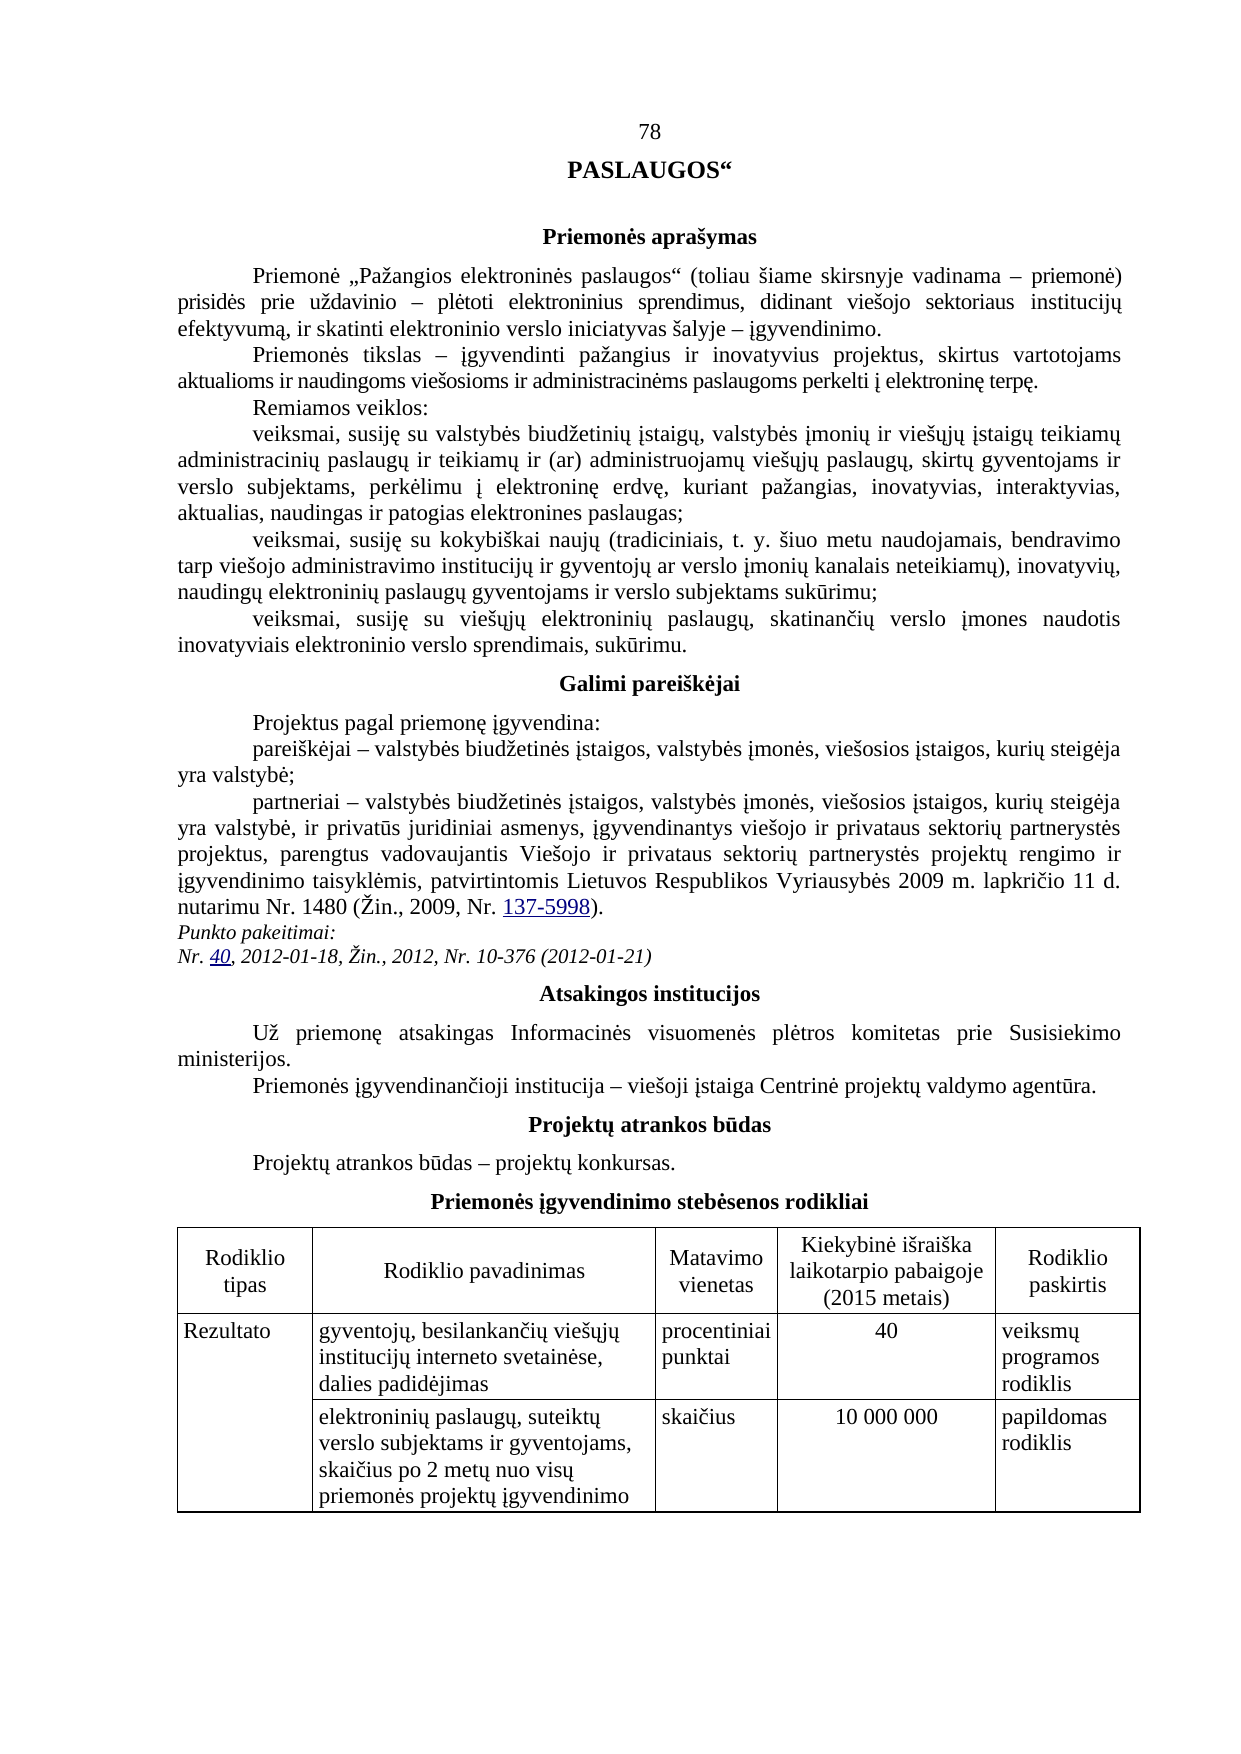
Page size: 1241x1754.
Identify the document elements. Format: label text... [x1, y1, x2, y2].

text veiksmai, susiję su valstybės biudžetinių įstaigų, valstybės įmonių ir viešųjų įstaigų teikiamų administracinių paslaugų ir teikiamų ir (ar) administruojamų viešųjų paslaugų, skirtų gyventojams ir verslo subjektams, perkėlimu į elektroninę erdvę, kuriant pažangias, inovatyvias, interaktyvias, aktualias, naudingas ir patogias elektronines paslaugas; [177, 420, 1122, 526]
text veiksmai, susiję su viešųjų elektroninių paslaugų, skatinančių verslo įmones naudotis inovatyviais elektroninio verslo sprendimais, sukūrimu. [177, 605, 1122, 657]
text Priemonė „Pažangios elektroninės paslaugos“ (toliau šiame skirsnyje vadinama – priemonė) prisidės prie uždavinio – plėtoti elektroninius sprendimus, didinant viešojo sektoriaus institucijų efektyvumą, ir skatinti elektroninio verslo iniciatyvas šalyje – įgyvendinimo. [177, 262, 1122, 341]
table_header Rodiklio tipas [178, 1228, 312, 1313]
table_header Rodiklio paskirtis [996, 1228, 1139, 1313]
text Priemonės įgyvendinančioji institucija – viešoji įstaiga Centrinė projektų valdymo agentūra. [177, 1072, 1122, 1098]
table_cell skaičius [656, 1400, 777, 1511]
text Nr. 40, 2012-01-18, Žin., 2012, Nr. 10-376 (2012-01-21) [177, 944, 1122, 968]
text Projektus pagal priemonę įgyvendina: [177, 709, 1122, 735]
table_cell gyventojų, besilankančių viešųjų institucijų interneto svetainėse, dalies padidėjimas [313, 1314, 655, 1399]
text Galimi pareiškėjai [177, 670, 1122, 696]
text PASLAUGOS“ [177, 156, 1122, 184]
table_header Rodiklio pavadinimas [313, 1228, 655, 1313]
text Projektų atrankos būdas [177, 1111, 1122, 1137]
text Projektų atrankos būdas – projektų konkursas. [177, 1149, 1122, 1176]
table_cell 40 [778, 1314, 995, 1399]
text partneriai – valstybės biudžetinės įstaigos, valstybės įmonės, viešosios įstaigos, kurių steigėja yra valstybė, ir privatūs juridiniai asmenys, įgyvendinantys viešojo ir privataus sektorių partnerystės projektus, parengtus vadovaujantis Viešojo ir privataus sektorių partnerystės projektų rengimo ir įgyvendinimo taisyklėmis, patvirtintomis Lietuvos Respublikos Vyriausybės 2009 m. lapkričio 11 d. nutarimu Nr. 1480 (Žin., 2009, Nr. 137-5998). [177, 788, 1122, 919]
text veiksmai, susiję su kokybiškai naujų (tradiciniais, t. y. šiuo metu naudojamais, bendravimo tarp viešojo administravimo institucijų ir gyventojų ar verslo įmonių kanalais neteikiamų), inovatyvių, naudingų elektroninių paslaugų gyventojams ir verslo subjektams sukūrimu; [177, 526, 1122, 605]
table_cell elektroninių paslaugų, suteiktų verslo subjektams ir gyventojams, skaičius po 2 metų nuo visų priemonės projektų įgyvendinimo [313, 1400, 655, 1511]
table_header Kiekybinė išraiška laikotarpio pabaigoje (2015 metais) [778, 1228, 995, 1313]
text pareiškėjai – valstybės biudžetinės įstaigos, valstybės įmonės, viešosios įstaigos, kurių steigėja yra valstybė; [177, 735, 1122, 788]
text Priemonės įgyvendinimo stebėsenos rodikliai [177, 1188, 1122, 1215]
text Remiamos veiklos: [177, 394, 1122, 420]
table_cell procentiniai punktai [656, 1314, 777, 1399]
table_cell papildomas rodiklis [996, 1400, 1139, 1511]
text Atsakingos institucijos [177, 980, 1122, 1007]
table_header Matavimo vienetas [656, 1228, 777, 1313]
table_cell 10 000 000 [778, 1400, 995, 1511]
table_cell veiksmų programos rodiklis [996, 1314, 1139, 1399]
text Punkto pakeitimai: [177, 919, 1122, 944]
text Priemonės tikslas – įgyvendinti pažangius ir inovatyvius projektus, skirtus vartotojams aktualioms ir naudingoms viešosioms ir administracinėms paslaugoms perkelti į elektroninę terpę. [177, 341, 1122, 394]
table_cell Rezultato [178, 1314, 312, 1511]
text Priemonės aprašymas [177, 223, 1122, 249]
text Už priemonę atsakingas Informacinės visuomenės plėtros komitetas prie Susisiekimo ministerijos. [177, 1019, 1122, 1072]
